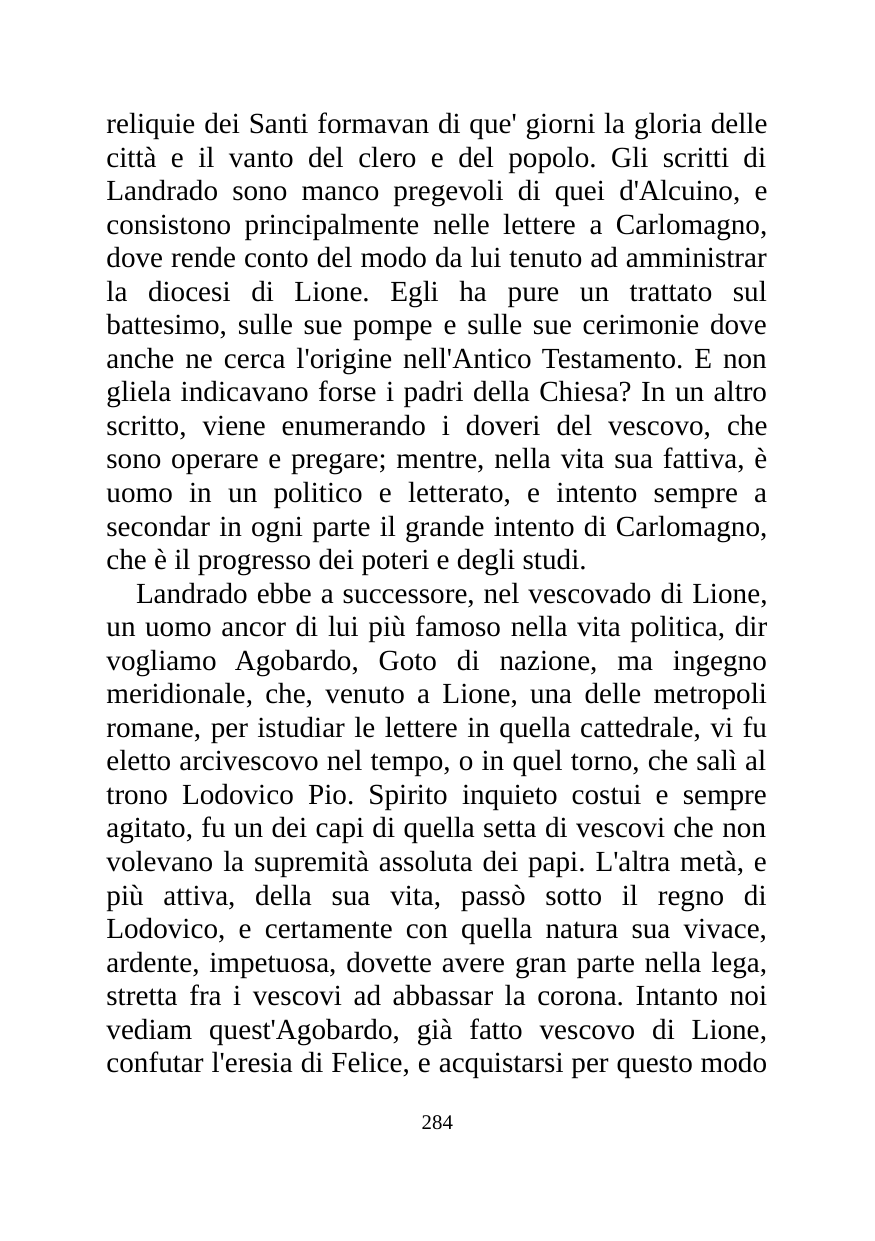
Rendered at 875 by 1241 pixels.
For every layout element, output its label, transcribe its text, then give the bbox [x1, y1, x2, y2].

text reliquie dei Santi formavan di que' giorni la gloria delle città e il vanto del clero e del popolo. Gli scritti di Landrado sono manco pregevoli di quei d'Alcuino, e consistono principalmente nelle lettere a Carlomagno, dove rende conto del modo da lui tenuto ad amministrar la diocesi di Lione. Egli ha pure un trattato sul battesimo, sulle sue pompe e sulle sue cerimonie dove anche ne cerca l'origine nell'Antico Testamento. E non gliela indicavano forse i padri della Chiesa? In un altro scritto, viene enumerando i doveri del vescovo, che sono operare e pregare; mentre, nella vita sua fattiva, è uomo in un politico e letterato, e intento sempre a secondar in ogni parte il grande intento di Carlomagno, che è il progresso dei poteri e degli studi. [106, 106, 768, 576]
text Landrado ebbe a successore, nel vescovado di Lione, un uomo ancor di lui più famoso nella vita politica, dir vogliamo Agobardo, Goto di nazione, ma ingegno meridionale, che, venuto a Lione, una delle metropoli romane, per istudiar le lettere in quella cattedrale, vi fu eletto arcivescovo nel tempo, o in quel torno, che salì al trono Lodovico Pio. Spirito inquieto costui e sempre agitato, fu un dei capi di quella setta di vescovi che non volevano la supremità assoluta dei papi. L'altra metà, e più attiva, della sua vita, passò sotto il regno di Lodovico, e certamente con quella natura sua vivace, ardente, impetuosa, dovette avere gran parte nella lega, stretta fra i vescovi ad abbassar la corona. Intanto noi vediam quest'Agobardo, già fatto vescovo di Lione, confutar l'eresia di Felice, e acquistarsi per questo modo [106, 576, 768, 1079]
